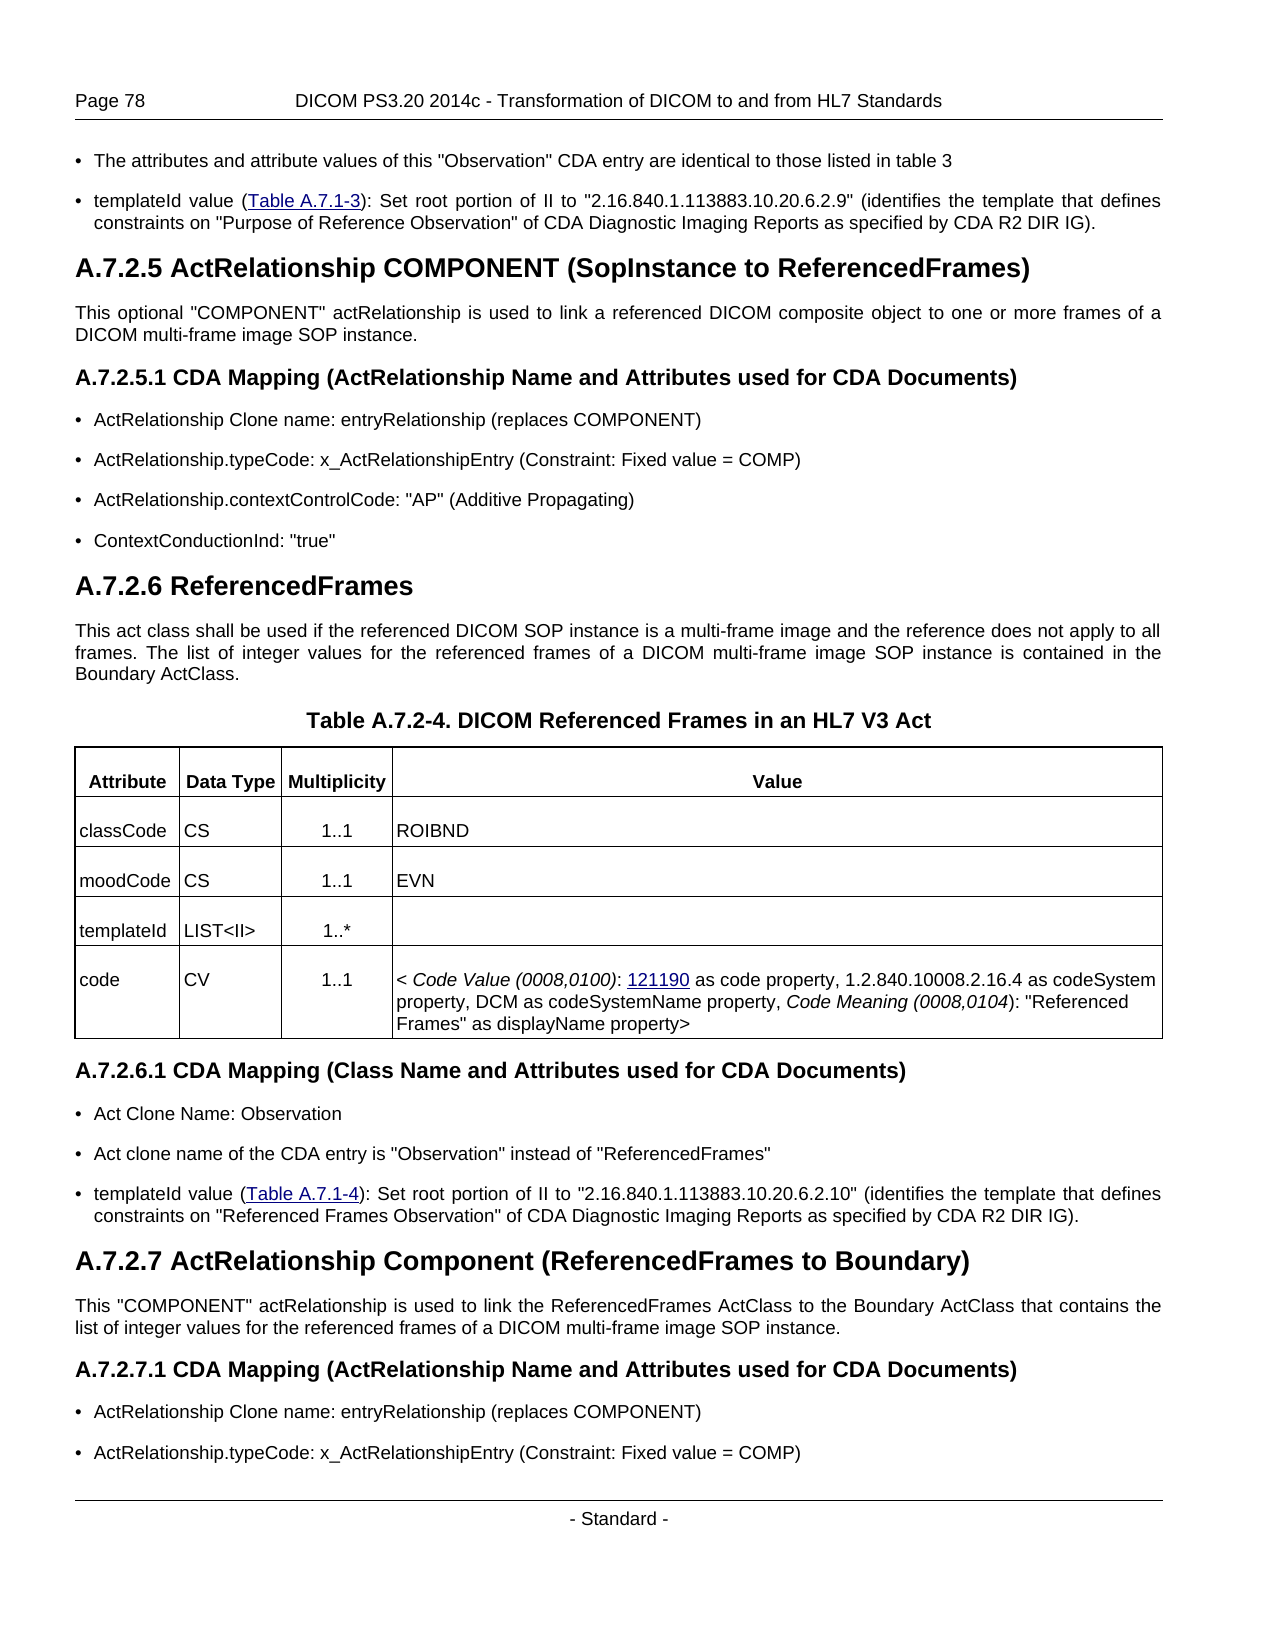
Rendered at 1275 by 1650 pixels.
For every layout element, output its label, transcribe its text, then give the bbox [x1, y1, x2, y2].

table_cell LIST<II> [180, 897, 281, 945]
text A.7.2.5 ActRelationship COMPONENT (SopInstance to ReferencedFrames) [75, 252, 1162, 283]
table_header Multiplicity [282, 748, 392, 796]
table_cell classCode [76, 797, 179, 846]
list templateId value (Table A.7.1-3): Set root portion of II to "2.16.840.1.113883.10.20.6.2.9" (identifies the template that defines constraints on "Purpose of Reference Observation" of CDA Diagnostic Imaging Reports as specified by CDA R2 DIR IG). [75, 190, 1162, 233]
text This "COMPONENT" actRelationship is used to link the ReferencedFrames ActClass to the Boundary ActClass that contains the list of integer values for the referenced frames of a DICOM multi-frame image SOP instance. [75, 1295, 1162, 1338]
list ActRelationship Clone name: entryRelationship (replaces COMPONENT) [75, 1401, 1162, 1423]
text Table A.7.2-4. DICOM Referenced Frames in an HL7 V3 Act [75, 707, 1162, 733]
list Act Clone Name: Observation [75, 1102, 1162, 1124]
text A.7.2.7 ActRelationship Component (ReferencedFrames to Boundary) [75, 1245, 1162, 1276]
table_cell CV [180, 946, 281, 1038]
table_header Value [393, 748, 1162, 796]
list Act clone name of the CDA entry is "Observation" instead of "ReferencedFrames" [75, 1143, 1162, 1164]
table_header Attribute [76, 748, 179, 796]
table_cell code [76, 946, 179, 1038]
table_cell < Code Value (0008,0100): 121190 as code property, 1.2.840.10008.2.16.4 as codeSystem property, DCM as codeSystemName property, Code Meaning (0008,0104): "Referenced Frames" as displayName property> [393, 946, 1162, 1038]
text A.7.2.5.1 CDA Mapping (ActRelationship Name and Attributes used for CDA Documents) [75, 364, 1162, 390]
table_cell [393, 897, 1162, 945]
text This act class shall be used if the referenced DICOM SOP instance is a multi-frame image and the reference does not apply to all frames. The list of integer values for the referenced frames of a DICOM multi-frame image SOP instance is contained in the Boundary ActClass. [75, 620, 1162, 684]
table_cell templateId [76, 897, 179, 945]
list templateId value (Table A.7.1-4): Set root portion of II to "2.16.840.1.113883.10.20.6.2.10" (identifies the template that defines constraints on "Referenced Frames Observation" of CDA Diagnostic Imaging Reports as specified by CDA R2 DIR IG). [75, 1183, 1162, 1226]
text A.7.2.6.1 CDA Mapping (Class Name and Attributes used for CDA Documents) [75, 1058, 1162, 1084]
table_cell CS [180, 847, 281, 896]
table_cell 1..1 [282, 797, 392, 846]
list ContextConductionInd: "true" [75, 529, 1162, 551]
table_cell moodCode [76, 847, 179, 896]
list ActRelationship.typeCode: x_ActRelationshipEntry (Constraint: Fixed value = COMP) [75, 1442, 1162, 1463]
table_cell CS [180, 797, 281, 846]
list ActRelationship Clone name: entryRelationship (replaces COMPONENT) [75, 409, 1162, 430]
text This optional "COMPONENT" actRelationship is used to link a referenced DICOM composite object to one or more frames of a DICOM multi-frame image SOP instance. [75, 302, 1162, 345]
table_cell 1..1 [282, 847, 392, 896]
table_cell 1..1 [282, 946, 392, 1038]
table_cell 1..* [282, 897, 392, 945]
text A.7.2.7.1 CDA Mapping (ActRelationship Name and Attributes used for CDA Documents) [75, 1357, 1162, 1383]
list ActRelationship.contextControlCode: "AP" (Additive Propagating) [75, 489, 1162, 511]
table_cell ROIBND [393, 797, 1162, 846]
text A.7.2.6 ReferencedFrames [75, 570, 1162, 601]
table_cell EVN [393, 847, 1162, 896]
list The attributes and attribute values of this "Observation" CDA entry are identical to those listed in table 3 [75, 150, 1162, 172]
table_header Data Type [180, 748, 281, 796]
list ActRelationship.typeCode: x_ActRelationshipEntry (Constraint: Fixed value = COMP) [75, 449, 1162, 471]
